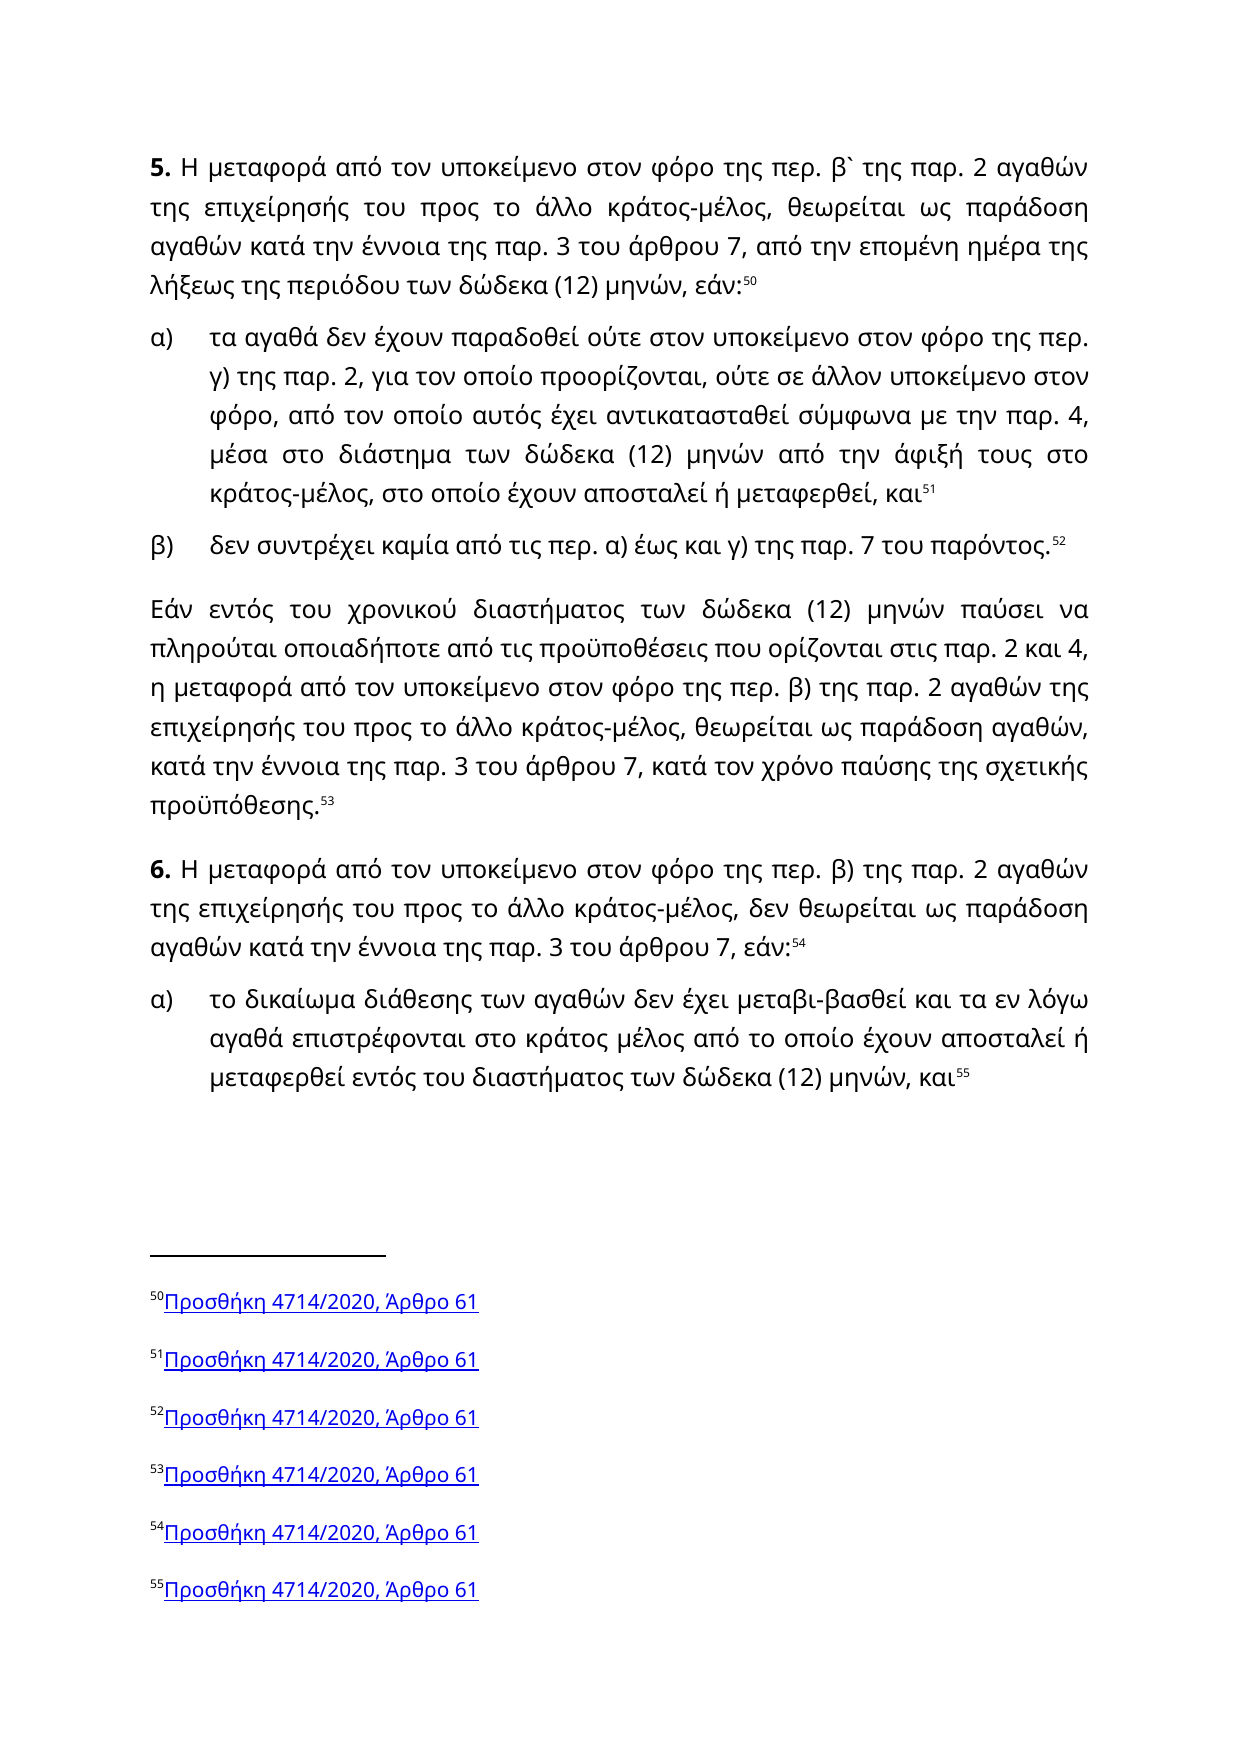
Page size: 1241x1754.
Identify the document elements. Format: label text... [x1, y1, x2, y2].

text Προσθήκη 4714/2020, Άρθρο 61 [150, 1345, 1090, 1373]
text 5. Η μεταφορά από τον υποκείμενο στον φόρο της περ. β` της παρ. 2 αγαθών της επιχείρησής του προς το άλλο κράτος-μέλος, θεωρείται ως παράδοση αγαθών κατά την έννοια της παρ. 3 του άρθρου 7, από την επομένη ημέρα της λήξεως της περιόδου των δώδεκα (12) μηνών, εάν: [150, 150, 1090, 302]
text Προσθήκη 4714/2020, Άρθρο 61 [150, 1403, 1090, 1431]
text Προσθήκη 4714/2020, Άρθρο 61 [150, 1576, 1090, 1604]
text Προσθήκη 4714/2020, Άρθρο 61 [150, 1287, 1090, 1316]
text Προσθήκη 4714/2020, Άρθρο 61 [150, 1518, 1090, 1546]
text Προσθήκη 4714/2020, Άρθρο 61 [150, 1460, 1090, 1489]
list α) τα αγαθά δεν έχουν παραδοθεί ούτε στον υποκείμενο στον φόρο της περ. γ) της παρ. 2, για τον οποίο προορίζονται, ούτε σε άλλον υποκείμενο στον φόρο, από τον οποίο αυτός έχει αντικατασταθεί σύμφωνα με την παρ. 4, μέσα στο διάστημα των δώδεκα (12) μηνών από την άφιξή τους στο κράτος-μέλος, στο οποίο έχουν αποσταλεί ή μεταφερθεί, και [150, 319, 1090, 510]
text Εάν εντός του χρονικού διαστήματος των δώδεκα (12) μηνών παύσει να πληρούται οποιαδήποτε από τις προϋποθέσεις που ορίζονται στις παρ. 2 και 4, η μεταφορά από τον υποκείμενο στον φόρο της περ. β) της παρ. 2 αγαθών της επιχείρησής του προς το άλλο κράτος-μέλος, θεωρείται ως παράδοση αγαθών, κατά την έννοια της παρ. 3 του άρθρου 7, κατά τον χρόνο παύσης της σχετικής προϋπόθεσης. [150, 592, 1090, 822]
list α) το δικαίωμα διάθεσης των αγαθών δεν έχει μεταβι-βασθεί και τα εν λόγω αγαθά επιστρέφονται στο κράτος μέλος από το οποίο έχουν αποσταλεί ή μεταφερθεί εντός του διαστήματος των δώδεκα (12) μηνών, και [150, 982, 1090, 1094]
list β) δεν συντρέχει καμία από τις περ. α) έως και γ) της παρ. 7 του παρόντος. [150, 527, 1090, 562]
text 6. Η μεταφορά από τον υποκείμενο στον φόρο της περ. β) της παρ. 2 αγαθών της επιχείρησής του προς το άλλο κράτος-μέλος, δεν θεωρείται ως παράδοση αγαθών κατά την έννοια της παρ. 3 του άρθρου 7, εάν: [150, 852, 1090, 964]
